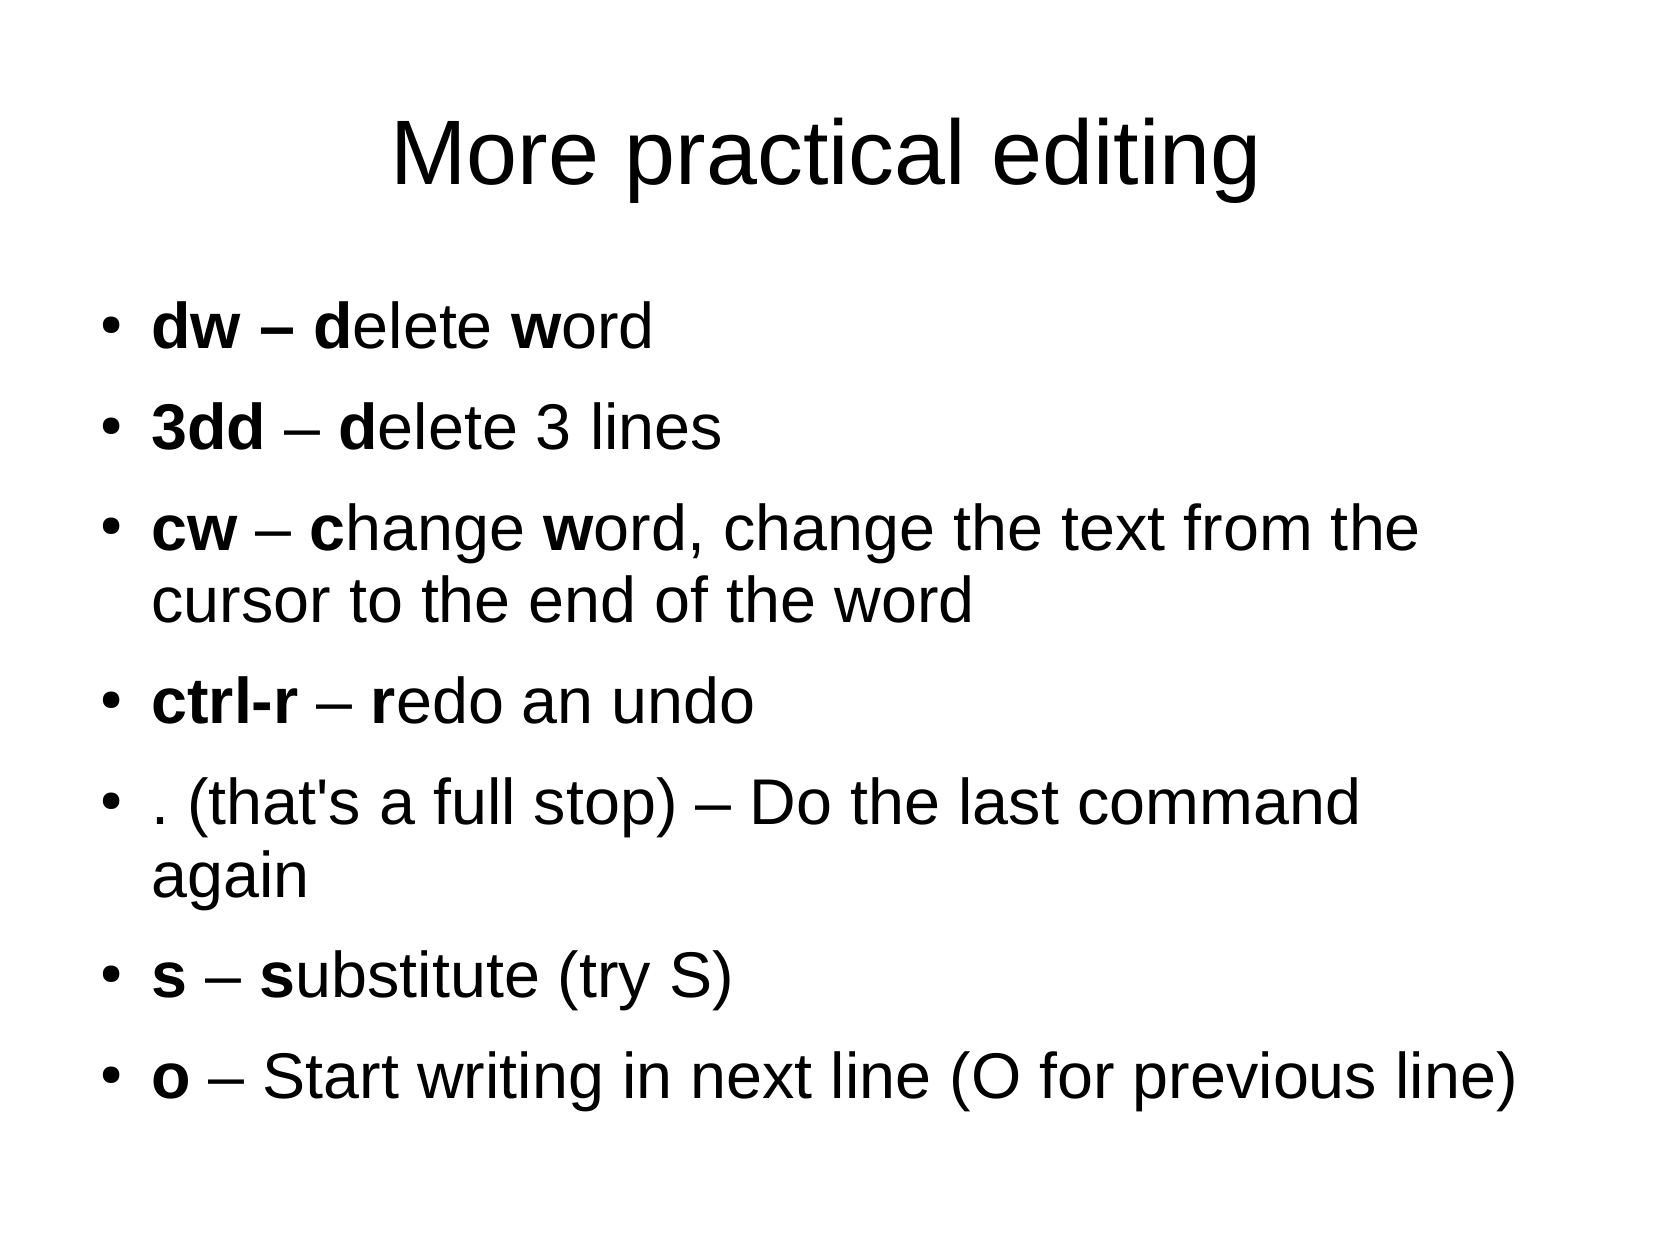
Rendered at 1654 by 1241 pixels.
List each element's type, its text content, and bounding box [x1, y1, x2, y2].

title More practical editing [82, 49, 1571, 257]
list dw – delete word 3dd – delete 3 lines cw – change word, change the text from the cursor to the end of the word ctrl-r – redo an undo . (that's a full stop) – Do the last command again s – substitute (try S) o – Start writing in next line (O for previous line) [82, 290, 1538, 1170]
